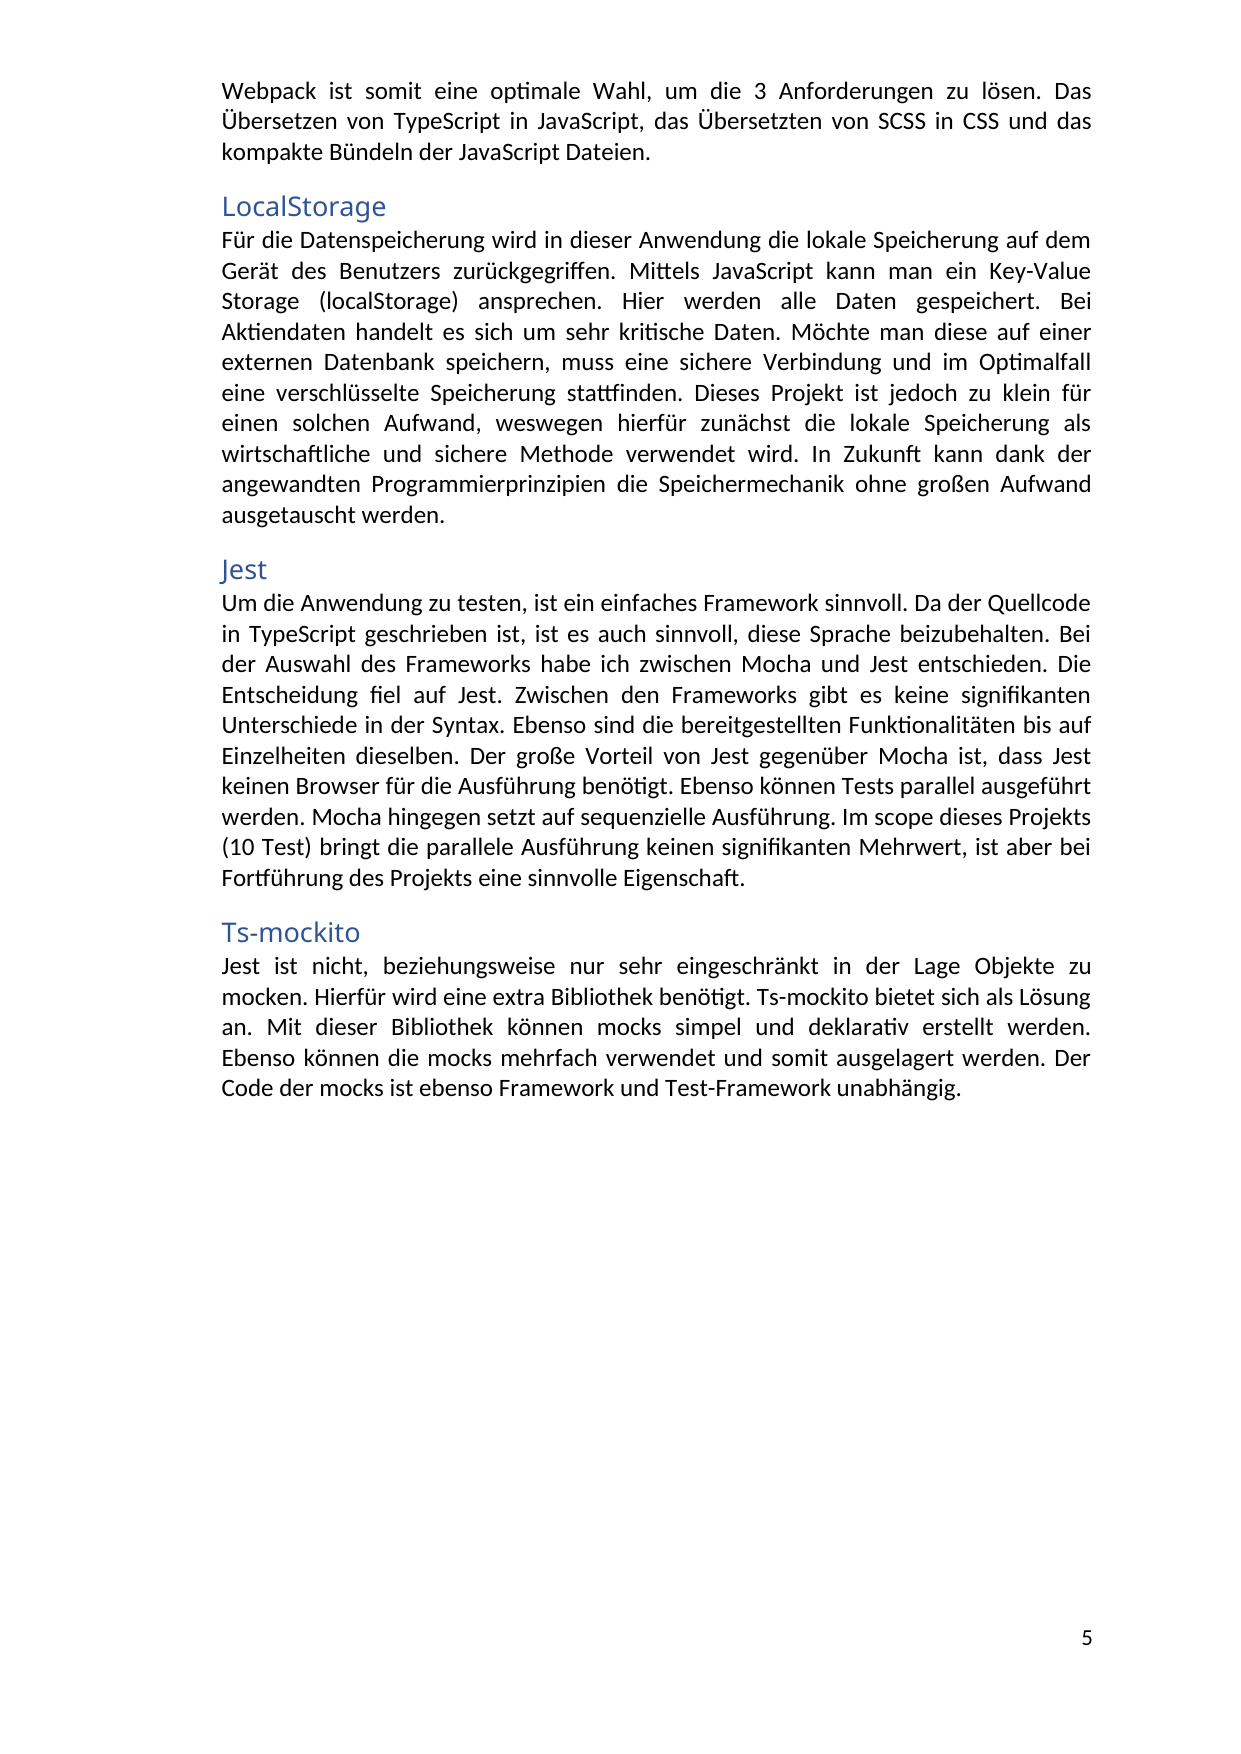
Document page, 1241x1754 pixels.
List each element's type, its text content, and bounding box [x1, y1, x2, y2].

text Jest ist nicht, beziehungsweise nur sehr eingeschränkt in der Lage Objekte zu mocken. Hierfür wird eine extra Bibliothek benötigt. Ts-mockito bietet sich als Lösung an. Mit dieser Bibliothek können mocks simpel und deklarativ erstellt werden. Ebenso können die mocks mehrfach verwendet und somit ausgelagert werden. Der Code der mocks ist ebenso Framework und Test-Framework unabhängig. [221, 950, 1093, 1103]
subtitle Jest [221, 550, 1093, 587]
subtitle LocalStorage [221, 187, 1093, 224]
text Für die Datenspeicherung wird in dieser Anwendung die lokale Speicherung auf dem Gerät des Benutzers zurückgegriffen. Mittels JavaScript kann man ein Key-Value Storage (localStorage) ansprechen. Hier werden alle Daten gespeichert. Bei Aktiendaten handelt es sich um sehr kritische Daten. Möchte man diese auf einer externen Datenbank speichern, muss eine sichere Verbindung und im Optimalfall eine verschlüsselte Speicherung stattfinden. Dieses Projekt ist jedoch zu klein für einen solchen Aufwand, weswegen hierfür zunächst die lokale Speicherung als wirtschaftliche und sichere Methode verwendet wird. In Zukunft kann dank der angewandten Programmierprinzipien die Speichermechanik ohne großen Aufwand ausgetauscht werden. [221, 224, 1093, 529]
subtitle Ts-mockito [148, 913, 1093, 950]
text Webpack ist somit eine optimale Wahl, um die 3 Anforderungen zu lösen. Das Übersetzen von TypeScript in JavaScript, das Übersetzten von SCSS in CSS und das kompakte Bündeln der JavaScript Dateien. [221, 75, 1093, 167]
text Um die Anwendung zu testen, ist ein einfaches Framework sinnvoll. Da der Quellcode in TypeScript geschrieben ist, ist es auch sinnvoll, diese Sprache beizubehalten. Bei der Auswahl des Frameworks habe ich zwischen Mocha und Jest entschieden. Die Entscheidung fiel auf Jest. Zwischen den Frameworks gibt es keine signifikanten Unterschiede in der Syntax. Ebenso sind die bereitgestellten Funktionalitäten bis auf Einzelheiten dieselben. Der große Vorteil von Jest gegenüber Mocha ist, dass Jest keinen Browser für die Ausführung benötigt. Ebenso können Tests parallel ausgeführt werden. Mocha hingegen setzt auf sequenzielle Ausführung. Im scope dieses Projekts (10 Test) bringt die parallele Ausführung keinen signifikanten Mehrwert, ist aber bei Fortführung des Projekts eine sinnvolle Eigenschaft. [221, 587, 1093, 892]
